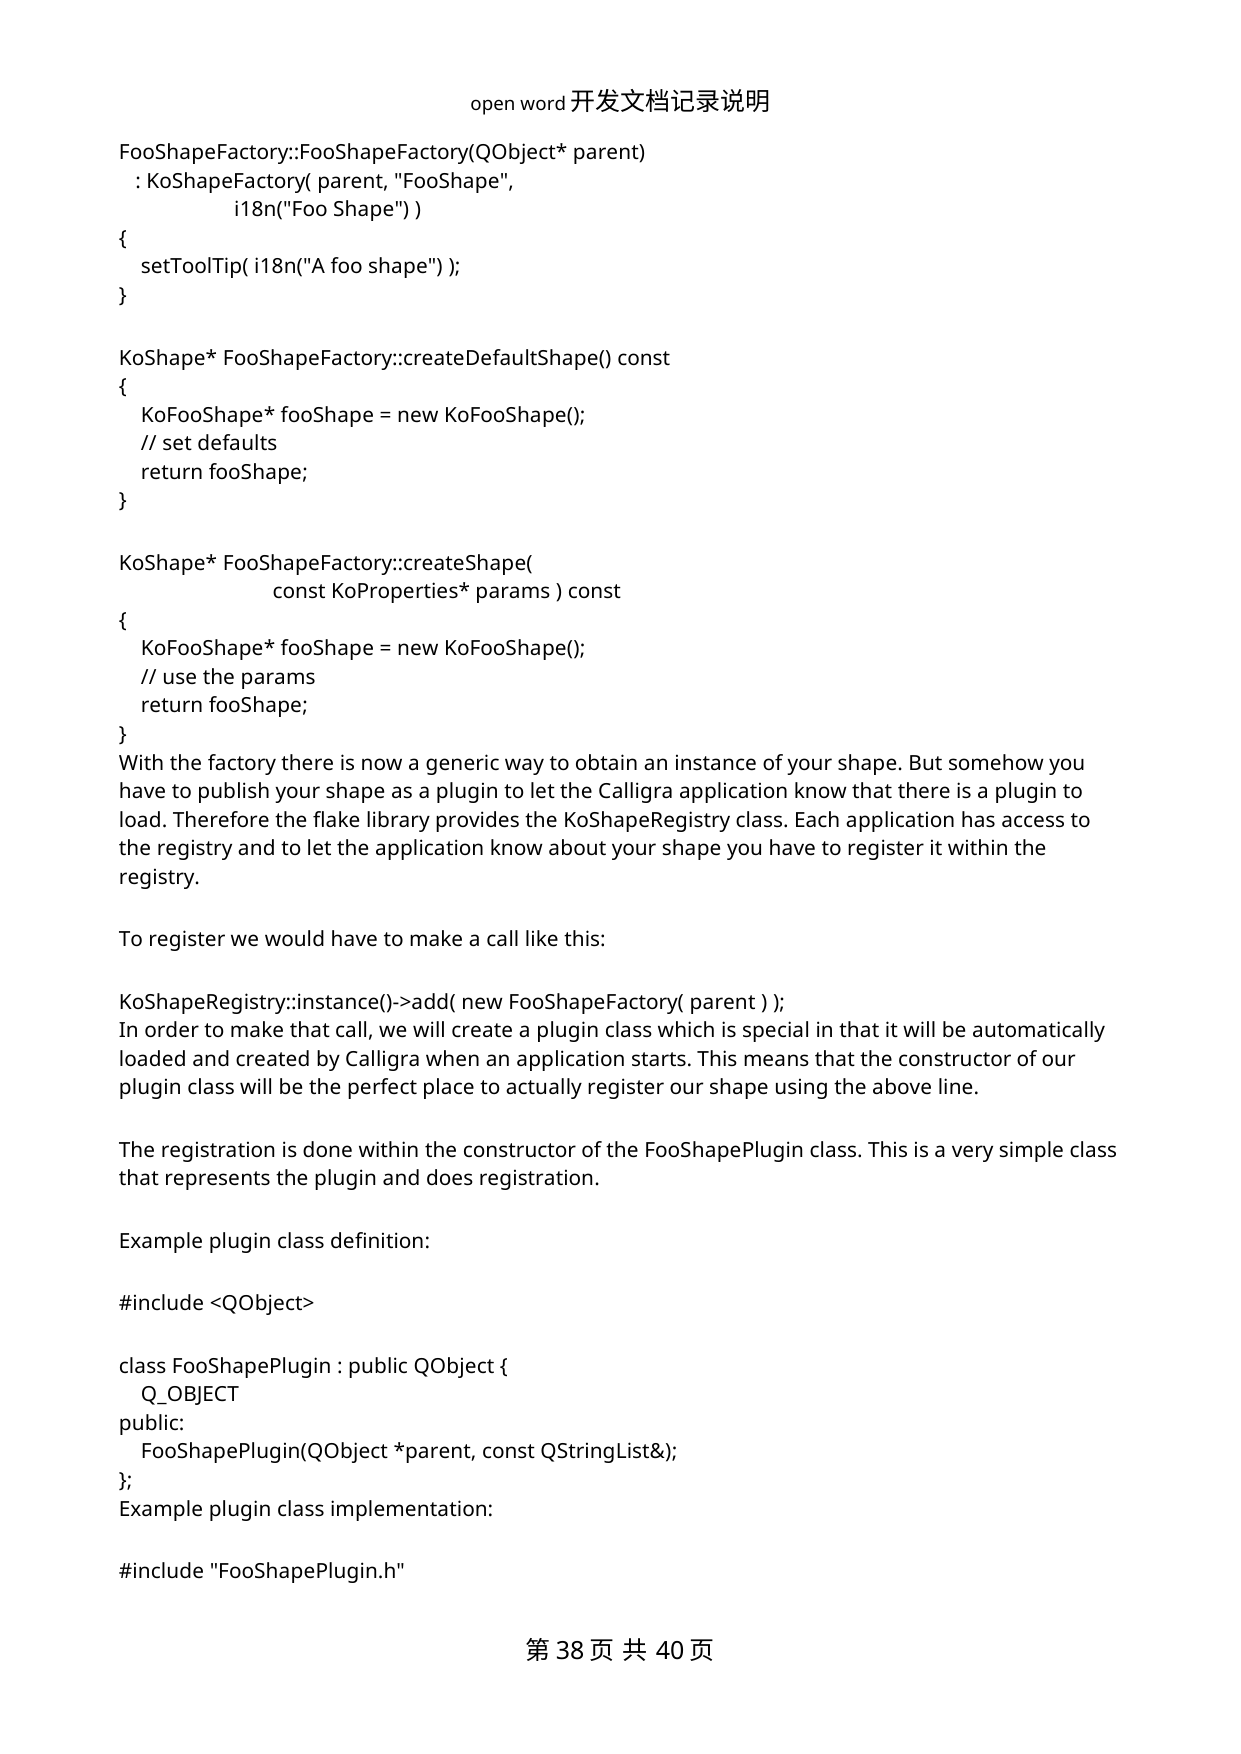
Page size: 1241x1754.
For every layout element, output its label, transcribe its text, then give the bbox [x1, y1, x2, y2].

text Example plugin class definition: [119, 1226, 1121, 1254]
text }; [119, 1465, 1121, 1493]
text #include <QObject> [119, 1288, 1121, 1317]
text { [119, 223, 1121, 251]
text KoFooShape* fooShape = new KoFooShape(); [119, 399, 1121, 428]
text #include "FooShapePlugin.h" [119, 1556, 1121, 1584]
text The registration is done within the constructor of the FooShapePlugin class. This is a very simple class that represents the plugin and does registration. [119, 1135, 1121, 1192]
text : KoShapeFactory( parent, "FooShape", [119, 166, 1121, 194]
text } [119, 280, 1121, 308]
text i18n("Foo Shape") ) [119, 194, 1121, 223]
text To register we would have to make a call like this: [119, 924, 1121, 953]
text KoShape* FooShapeFactory::createDefaultShape() const [119, 342, 1121, 371]
text // set defaults [119, 428, 1121, 457]
text { [119, 371, 1121, 399]
text const KoProperties* params ) const [119, 576, 1121, 605]
text } [119, 719, 1121, 747]
text class FooShapePlugin : public QObject { [119, 1351, 1121, 1379]
text In order to make that call, we will create a plugin class which is special in that it will be automatically loaded and created by Calligra when an application starts. This means that the constructor of our plugin class will be the perfect place to actually register our shape using the above line. [119, 1015, 1121, 1101]
text FooShapePlugin(QObject *parent, const QStringList&); [119, 1436, 1121, 1465]
text Q_OBJECT [119, 1379, 1121, 1408]
text return fooShape; [119, 457, 1121, 485]
text return fooShape; [119, 690, 1121, 719]
text Example plugin class implementation: [119, 1493, 1121, 1522]
text KoShape* FooShapeFactory::createShape( [119, 548, 1121, 576]
text { [119, 605, 1121, 633]
text KoShapeRegistry::instance()->add( new FooShapeFactory( parent ) ); [119, 987, 1121, 1015]
text KoFooShape* fooShape = new KoFooShape(); [119, 633, 1121, 662]
text FooShapeFactory::FooShapeFactory(QObject* parent) [119, 137, 1121, 166]
text // use the params [119, 662, 1121, 690]
text setToolTip( i18n("A foo shape") ); [119, 251, 1121, 280]
text public: [119, 1408, 1121, 1436]
text } [119, 485, 1121, 514]
text With the factory there is now a generic way to obtain an instance of your shape. But somehow you have to publish your shape as a plugin to let the Calligra application know that there is a plugin to load. Therefore the flake library provides the KoShapeRegistry class. Each application has access to the registry and to let the application know about your shape you have to register it within the registry. [119, 747, 1121, 890]
